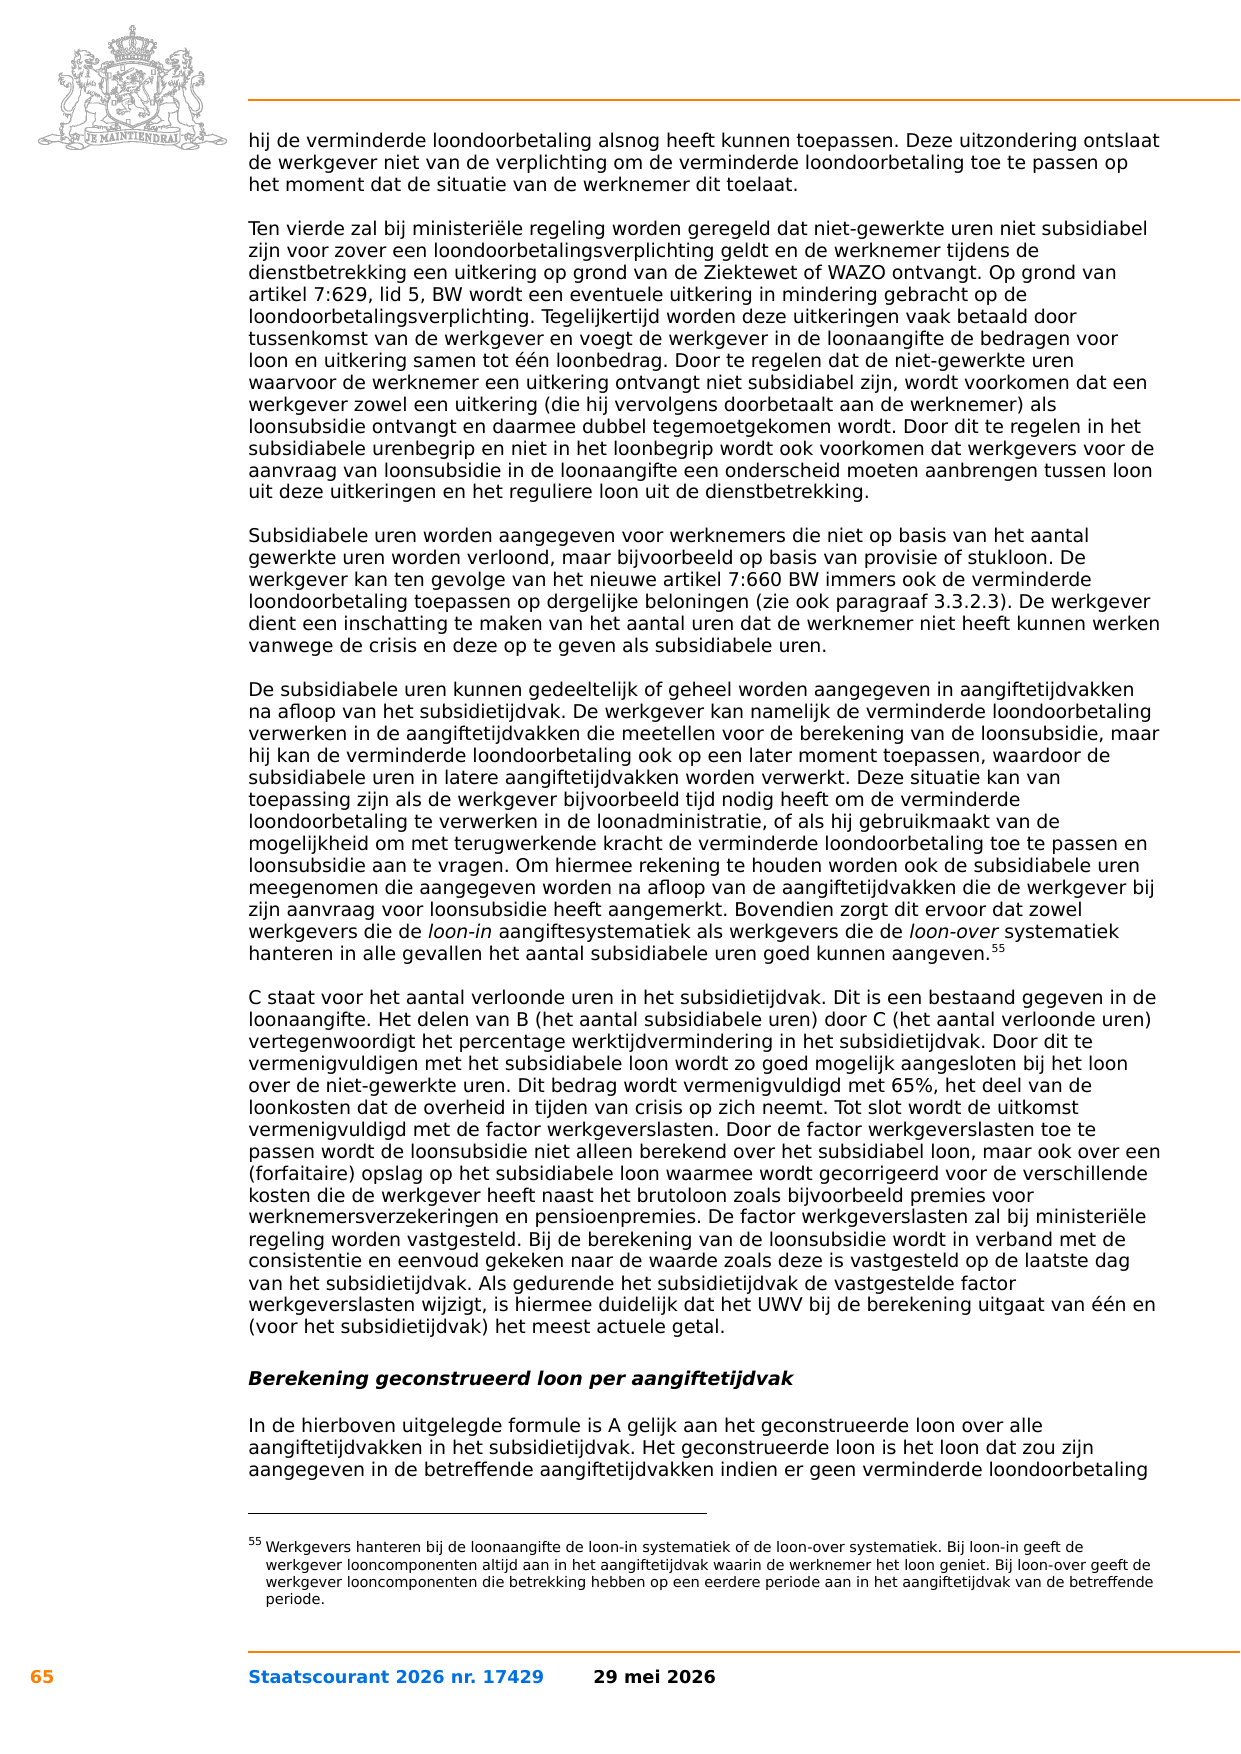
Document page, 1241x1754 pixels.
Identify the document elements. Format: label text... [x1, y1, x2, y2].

text hij de verminderde loondoorbetaling alsnog heeft kunnen toepassen. Deze uitzondering ontslaat de werkgever niet van de verplichting om de verminderde loondoorbetaling toe te passen op het moment dat de situatie van de werknemer dit toelaat. [248, 130, 1163, 196]
text C staat voor het aantal verloonde uren in het subsidietijdvak. Dit is een bestaand gegeven in de loonaangifte. Het delen van B (het aantal subsidiabele uren) door C (het aantal verloonde uren) vertegenwoordigt het percentage werktijdvermindering in het subsidietijdvak. Door dit te vermenigvuldigen met het subsidiabele loon wordt zo goed mogelijk aangesloten bij het loon over de niet-gewerkte uren. Dit bedrag wordt vermenigvuldigd met 65%, het deel van de loonkosten dat de overheid in tijden van crisis op zich neemt. Tot slot wordt de uitkomst vermenigvuldigd met de factor werkgeverslasten. Door de factor werkgeverslasten toe te passen wordt de loonsubsidie niet alleen berekend over het subsidiabel loon, maar ook over een (forfaitaire) opslag op het subsidiabele loon waarmee wordt gecorrigeerd voor de verschillende kosten die de werkgever heeft naast het brutoloon zoals bijvoorbeeld premies voor werknemersverzekeringen en pensioenpremies. De factor werkgeverslasten zal bij ministeriële regeling worden vastgesteld. Bij de berekening van de loonsubsidie wordt in verband met de consistentie en eenvoud gekeken naar de waarde zoals deze is vastgesteld op de laatste dag van het subsidietijdvak. Als gedurende het subsidietijdvak de vastgestelde factor werkgeverslasten wijzigt, is hiermee duidelijk dat het UWV bij de berekening uitgaat van één en (voor het subsidietijdvak) het meest actuele getal. [248, 987, 1163, 1338]
text Werkgevers hanteren bij de loonaangifte de loon-in systematiek of de loon-over systematiek. Bij loon-in geeft de werkgever looncomponenten altijd aan in het aangiftetijdvak waarin de werknemer het loon geniet. Bij loon-over geeft de werkgever looncomponenten die betrekking hebben op een eerdere periode aan in het aangiftetijdvak van de betreffende periode. [248, 1535, 1163, 1608]
text Subsidiabele uren worden aangegeven voor werknemers die niet op basis van het aantal gewerkte uren worden verloond, maar bijvoorbeeld op basis van provisie of stukloon. De werkgever kan ten gevolge van het nieuwe artikel 7:660 BW immers ook de verminderde loondoorbetaling toepassen op dergelijke beloningen (zie ook paragraaf 3.3.2.3). De werkgever dient een inschatting te maken van het aantal uren dat de werknemer niet heeft kunnen werken vanwege de crisis en deze op te geven als subsidiabele uren. [248, 525, 1163, 657]
text In de hierboven uitgelegde formule is A gelijk aan het geconstrueerde loon over alle aangiftetijdvakken in het subsidietijdvak. Het geconstrueerde loon is het loon dat zou zijn aangegeven in de betreffende aangiftetijdvakken indien er geen verminderde loondoorbetaling [248, 1415, 1163, 1481]
subtitle Berekening geconstrueerd loon per aangiftetijdvak [248, 1368, 1163, 1390]
text De subsidiabele uren kunnen gedeeltelijk of geheel worden aangegeven in aangiftetijdvakken na afloop van het subsidietijdvak. De werkgever kan namelijk de verminderde loondoorbetaling verwerken in de aangiftetijdvakken die meetellen voor de berekening van de loonsubsidie, maar hij kan de verminderde loondoorbetaling ook op een later moment toepassen, waardoor de subsidiabele uren in latere aangiftetijdvakken worden verwerkt. Deze situatie kan van toepassing zijn als de werkgever bijvoorbeeld tijd nodig heeft om de verminderde loondoorbetaling te verwerken in de loonadministratie, of als hij gebruikmaakt van de mogelijkheid om met terugwerkende kracht de verminderde loondoorbetaling toe te passen en loonsubsidie aan te vragen. Om hiermee rekening te houden worden ook de subsidiabele uren meegenomen die aangegeven worden na afloop van de aangiftetijdvakken die de werkgever bij zijn aanvraag voor loonsubsidie heeft aangemerkt. Bovendien zorgt dit ervoor dat zowel werkgevers die de loon-in aangiftesystematiek als werkgevers die de loon-over systematiek hanteren in alle gevallen het aantal subsidiabele uren goed kunnen aangeven. [248, 679, 1163, 965]
picture [38, 25, 227, 150]
text Ten vierde zal bij ministeriële regeling worden geregeld dat niet-gewerkte uren niet subsidiabel zijn voor zover een loondoorbetalingsverplichting geldt en de werknemer tijdens de dienstbetrekking een uitkering op grond van de Ziektewet of WAZO ontvangt. Op grond van artikel 7:629, lid 5, BW wordt een eventuele uitkering in mindering gebracht op de loondoorbetalingsverplichting. Tegelijkertijd worden deze uitkeringen vaak betaald door tussenkomst van de werkgever en voegt de werkgever in de loonaangifte de bedragen voor loon en uitkering samen tot één loonbedrag. Door te regelen dat de niet-gewerkte uren waarvoor de werknemer een uitkering ontvangt niet subsidiabel zijn, wordt voorkomen dat een werkgever zowel een uitkering (die hij vervolgens doorbetaalt aan de werknemer) als loonsubsidie ontvangt en daarmee dubbel tegemoetgekomen wordt. Door dit te regelen in het subsidiabele urenbegrip en niet in het loonbegrip wordt ook voorkomen dat werkgevers voor de aanvraag van loonsubsidie in de loonaangifte een onderscheid moeten aanbrengen tussen loon uit deze uitkeringen en het reguliere loon uit de dienstbetrekking. [248, 218, 1163, 503]
